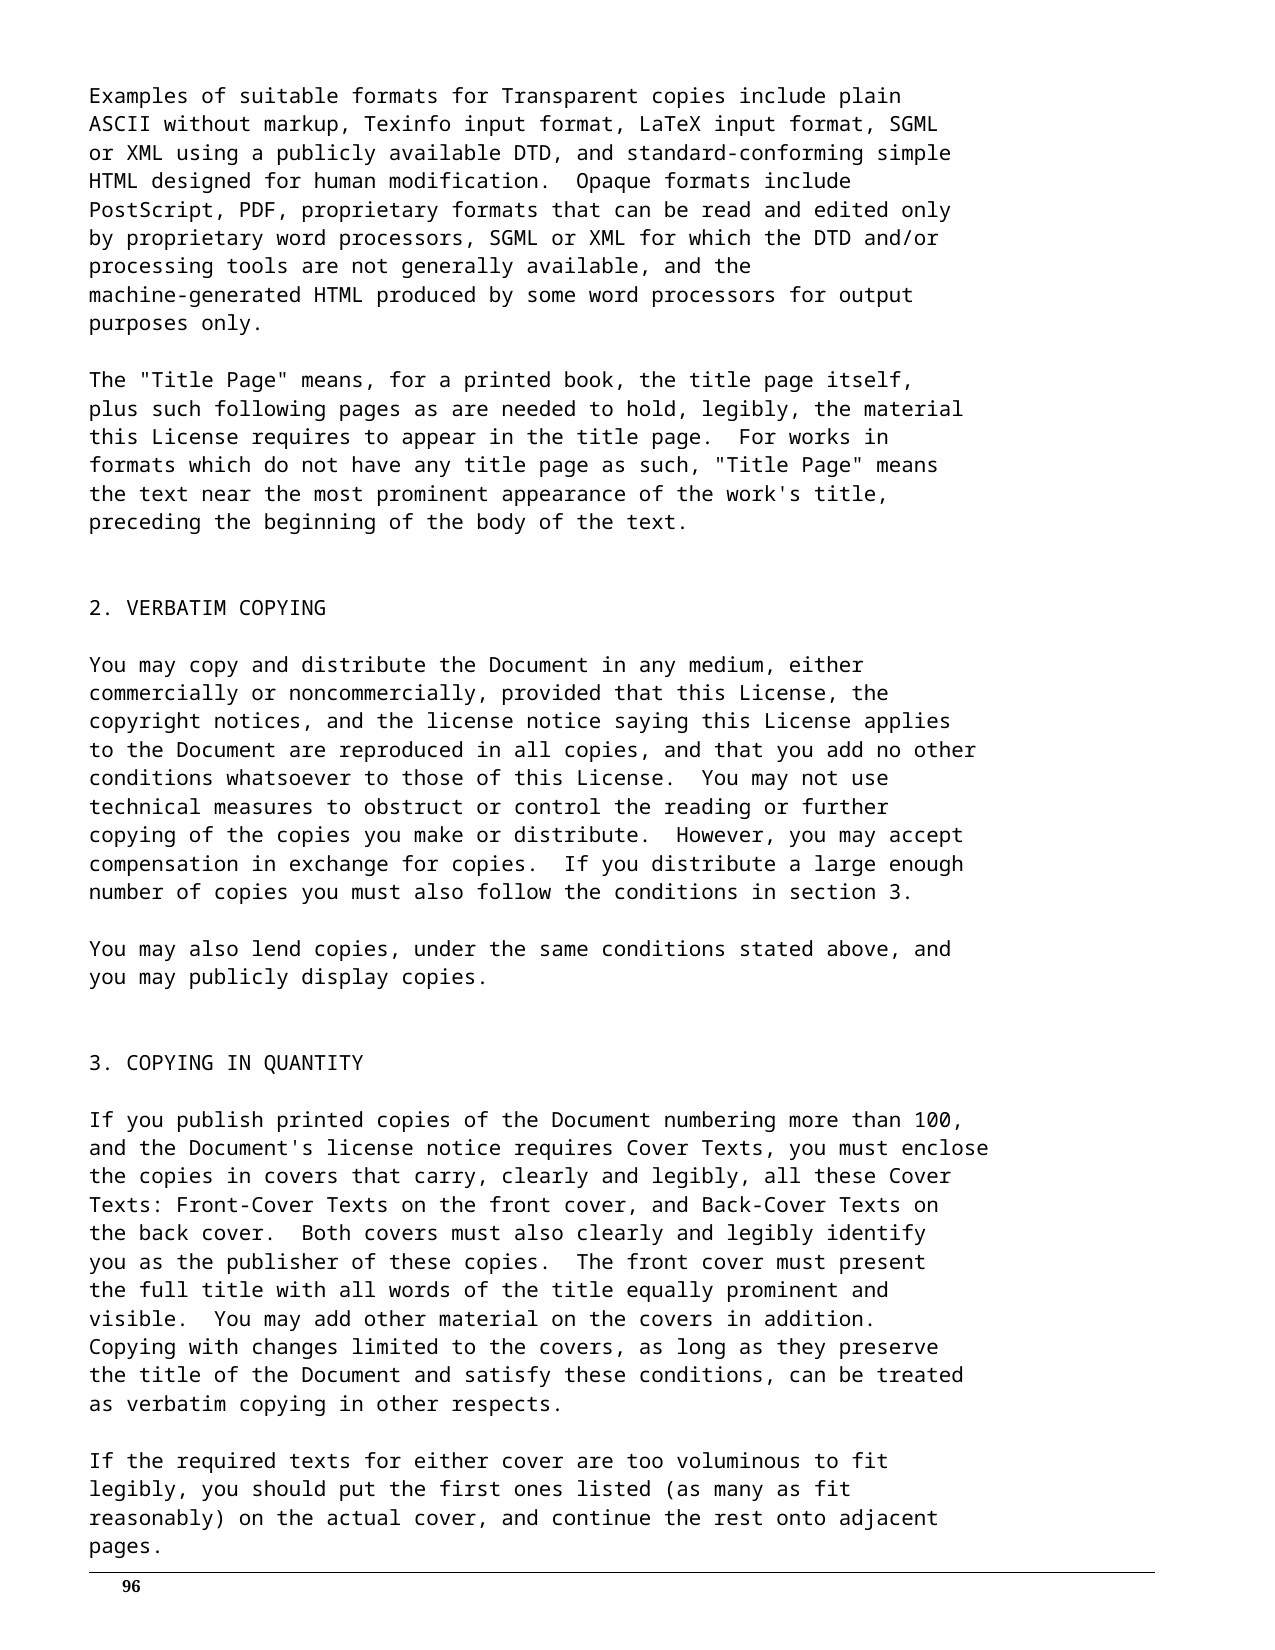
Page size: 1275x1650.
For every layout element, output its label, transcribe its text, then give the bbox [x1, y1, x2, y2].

text Copying with changes limited to the covers, as long as they preserve [88, 1332, 1170, 1361]
text 2. VERBATIM COPYING [88, 593, 1170, 621]
text 3. COPYING IN QUANTITY [88, 1048, 1170, 1076]
text visible. You may add other material on the covers in addition. [88, 1304, 1170, 1332]
text If you publish printed copies of the Document numbering more than 100, [88, 1105, 1170, 1133]
text compensation in exchange for copies. If you distribute a large enough [88, 849, 1170, 877]
text HTML designed for human modification. Opaque formats include [88, 166, 1170, 195]
text machine-generated HTML produced by some word processors for output [88, 280, 1170, 308]
text copyright notices, and the license notice saying this License applies [88, 707, 1170, 735]
text You may also lend copies, under the same conditions stated above, and [88, 934, 1170, 962]
text technical measures to obstruct or control the reading or further [88, 792, 1170, 820]
text as verbatim copying in other respects. [88, 1389, 1170, 1417]
text purposes only. [88, 308, 1170, 337]
text by proprietary word processors, SGML or XML for which the DTD and/or [88, 223, 1170, 252]
text Examples of suitable formats for Transparent copies include plain [88, 81, 1170, 109]
text copying of the copies you make or distribute. However, you may accept [88, 820, 1170, 849]
text processing tools are not generally available, and the [88, 252, 1170, 280]
text commercially or noncommercially, provided that this License, the [88, 678, 1170, 707]
text Texts: Front-Cover Texts on the front cover, and Back-Cover Texts on [88, 1190, 1170, 1218]
text You may copy and distribute the Document in any medium, either [88, 650, 1170, 678]
text and the Document's license notice requires Cover Texts, you must enclose [88, 1133, 1170, 1162]
text PostScript, PDF, proprietary formats that can be read and edited only [88, 195, 1170, 223]
text ASCII without markup, Texinfo input format, LaTeX input format, SGML [88, 109, 1170, 138]
text plus such following pages as are needed to hold, legibly, the material [88, 394, 1170, 422]
text you as the publisher of these copies. The front cover must present [88, 1247, 1170, 1275]
text If the required texts for either cover are too voluminous to fit [88, 1446, 1170, 1474]
text reasonably) on the actual cover, and continue the rest onto adjacent [88, 1503, 1170, 1531]
text pages. [88, 1531, 1170, 1560]
text the back cover. Both covers must also clearly and legibly identify [88, 1218, 1170, 1247]
text legibly, you should put the first ones listed (as many as fit [88, 1474, 1170, 1503]
text or XML using a publicly available DTD, and standard-conforming simple [88, 138, 1170, 166]
text this License requires to appear in the title page. For works in [88, 422, 1170, 451]
text to the Document are reproduced in all copies, and that you add no other [88, 735, 1170, 763]
text the text near the most prominent appearance of the work's title, [88, 479, 1170, 507]
text the copies in covers that carry, clearly and legibly, all these Cover [88, 1162, 1170, 1190]
text you may publicly display copies. [88, 962, 1170, 991]
text formats which do not have any title page as such, "Title Page" means [88, 451, 1170, 479]
text the title of the Document and satisfy these conditions, can be treated [88, 1361, 1170, 1389]
text The "Title Page" means, for a printed book, the title page itself, [88, 365, 1170, 394]
text the full title with all words of the title equally prominent and [88, 1275, 1170, 1304]
text preceding the beginning of the body of the text. [88, 507, 1170, 536]
text number of copies you must also follow the conditions in section 3. [88, 877, 1170, 906]
text conditions whatsoever to those of this License. You may not use [88, 763, 1170, 792]
